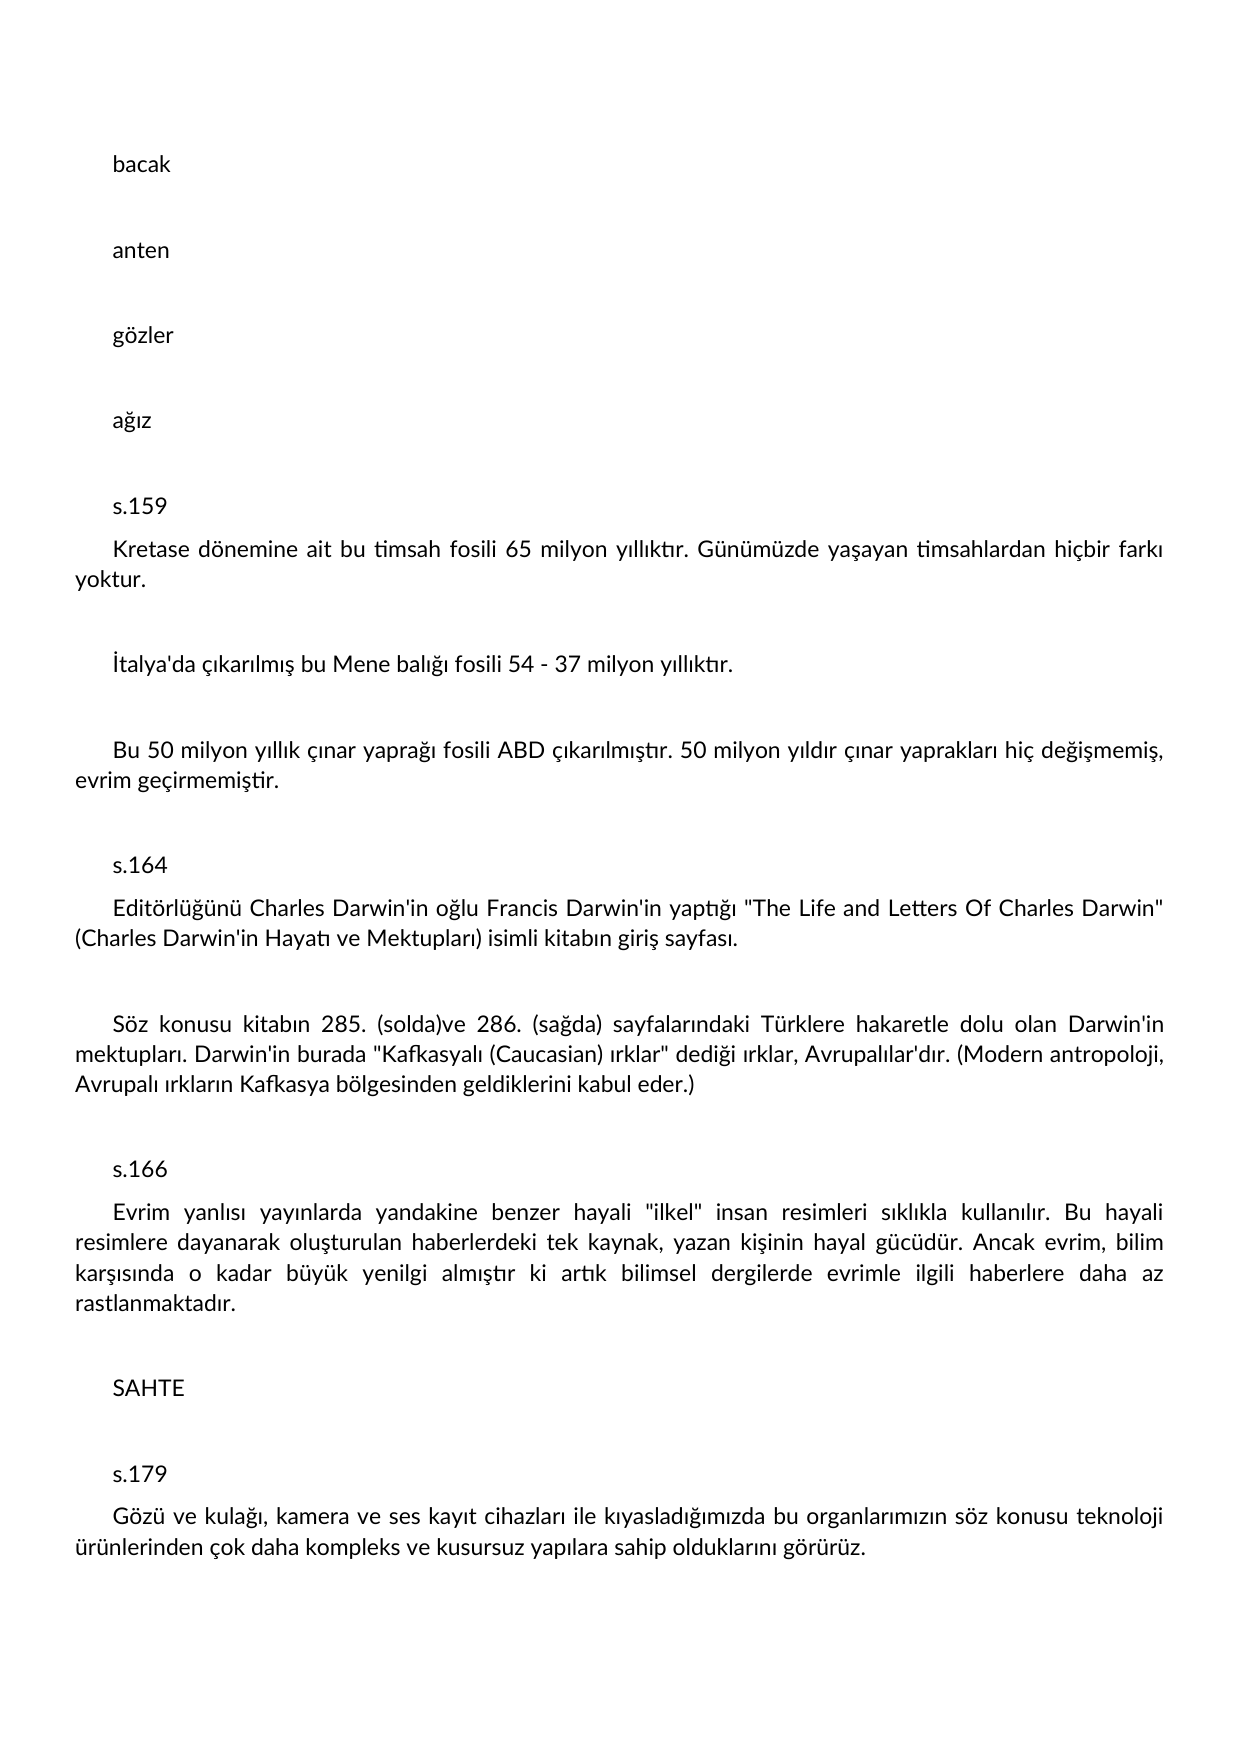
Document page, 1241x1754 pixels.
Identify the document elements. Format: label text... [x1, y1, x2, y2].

text s.179 [75, 1459, 1165, 1487]
text Gözü ve kulağı, kamera ve ses kayıt cihazları ile kıyasladığımızda bu organlarımızın söz konusu teknoloji ürünlerinden çok daha kompleks ve kusursuz yapılara sahip olduklarını görürüz. [75, 1502, 1165, 1560]
text anten [75, 235, 1165, 263]
text s.166 [75, 1155, 1165, 1183]
text Evrim yanlısı yayınlarda yandakine benzer hayali "ilkel" insan resimleri sıklıkla kullanılır. Bu hayali resimlere dayanarak oluşturulan haberlerdeki tek kaynak, yazan kişinin hayal gücüdür. Ancak evrim, bilim karşısında o kadar büyük yenilgi almıştır ki artık bilimsel dergilerde evrimle ilgili haberlere daha az rastlanmaktadır. [75, 1198, 1165, 1316]
text SAHTE [75, 1374, 1165, 1401]
text ağız [75, 406, 1165, 434]
text Editörlüğünü Charles Darwin'in oğlu Francis Darwin'in yaptığı "The Life and Letters Of Charles Darwin" (Charles Darwin'in Hayatı ve Mektupları) isimli kitabın giriş sayfası. [75, 894, 1165, 951]
text Kretase dönemine ait bu timsah fosili 65 milyon yıllıktır. Günümüzde yaşayan timsahlardan hiçbir farkı yoktur. [75, 534, 1165, 592]
text bacak [75, 150, 1165, 177]
text gözler [75, 321, 1165, 348]
text Söz konusu kitabın 285. (solda)ve 286. (sağda) sayfalarındaki Türklere hakaretle dolu olan Darwin'in mektupları. Darwin'in burada "Kafkasyalı (Caucasian) ırklar" dediği ırklar, Avrupalılar'dır. (Modern antropoloji, Avrupalı ırkların Kafkasya bölgesinden geldiklerini kabul eder.) [75, 1009, 1165, 1097]
text Bu 50 milyon yıllık çınar yaprağı fosili ABD çıkarılmıştır. 50 milyon yıldır çınar yaprakları hiç değişmemiş, evrim geçirmemiştir. [75, 735, 1165, 793]
text s.164 [75, 851, 1165, 878]
text İtalya'da çıkarılmış bu Mene balığı fosili 54 - 37 milyon yıllıktır. [75, 650, 1165, 677]
text s.159 [75, 492, 1165, 519]
